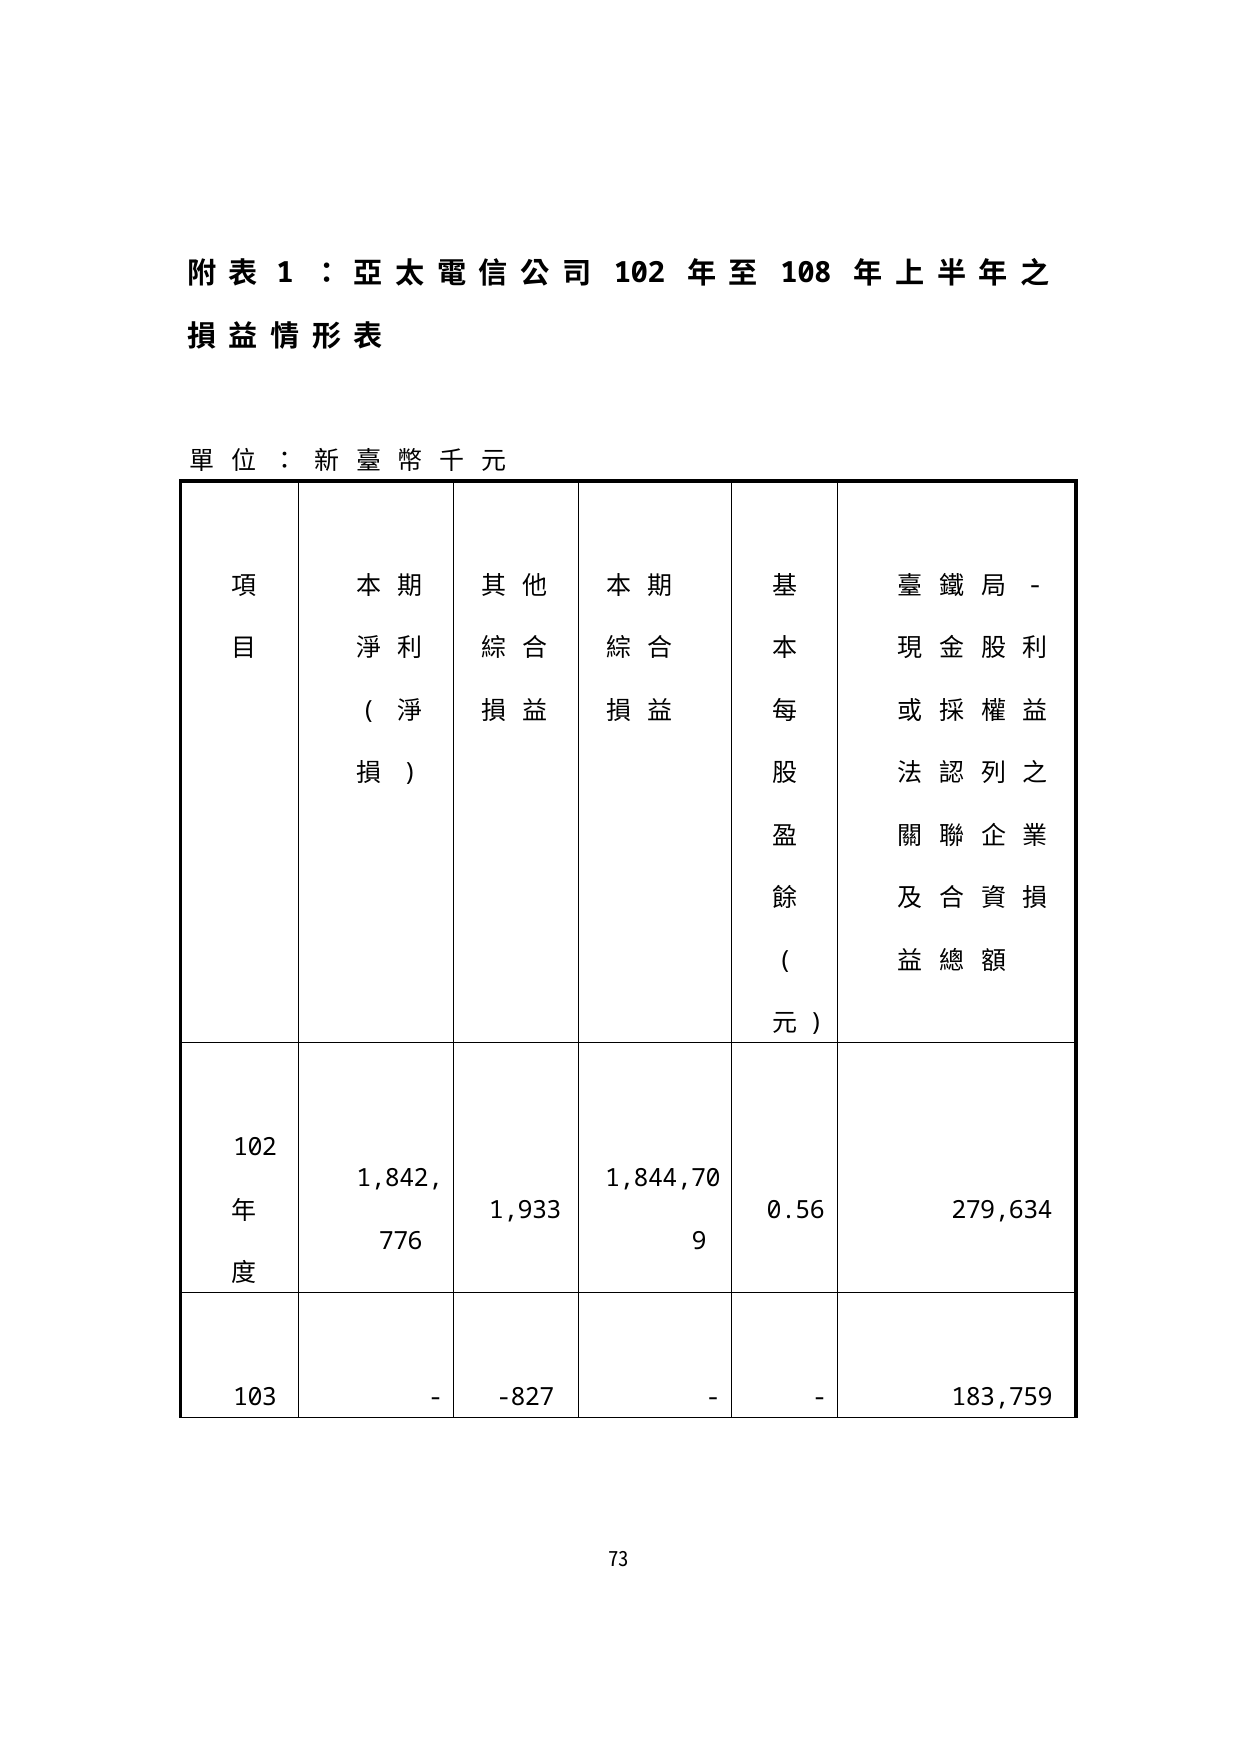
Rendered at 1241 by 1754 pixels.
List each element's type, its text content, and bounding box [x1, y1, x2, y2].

table_cell 103 [182, 1293, 298, 1417]
table_cell -827 [454, 1293, 578, 1417]
table_cell 183,759 [838, 1293, 1074, 1417]
table_header 本期淨利(淨損) [299, 483, 453, 1042]
table_cell 102年度 [182, 1043, 298, 1292]
table_header 項目 [182, 483, 298, 1042]
table_header 其他綜合損益 [454, 483, 578, 1042]
table_cell 1,842,776 [299, 1043, 453, 1292]
text 單位：新臺幣千元 [181, 354, 1056, 479]
table_cell 1,933 [454, 1043, 578, 1292]
table_header 臺鐵局-現金股利或採權益法認列之關聯企業及合資損益總額 [838, 483, 1074, 1042]
table_cell [299, 1293, 453, 1417]
text 附表1：亞太電信公司102年至108年上半年之損益情形表 [181, 229, 1056, 354]
table_cell 1,844,709 [579, 1043, 731, 1292]
table_cell [579, 1293, 731, 1417]
table_header 基本每股盈餘(元) [732, 483, 837, 1042]
table_header 本期綜合損益 [579, 483, 731, 1042]
table_cell 0.56 [732, 1043, 837, 1292]
table_cell [732, 1293, 837, 1417]
table_cell 279,634 [838, 1043, 1074, 1292]
